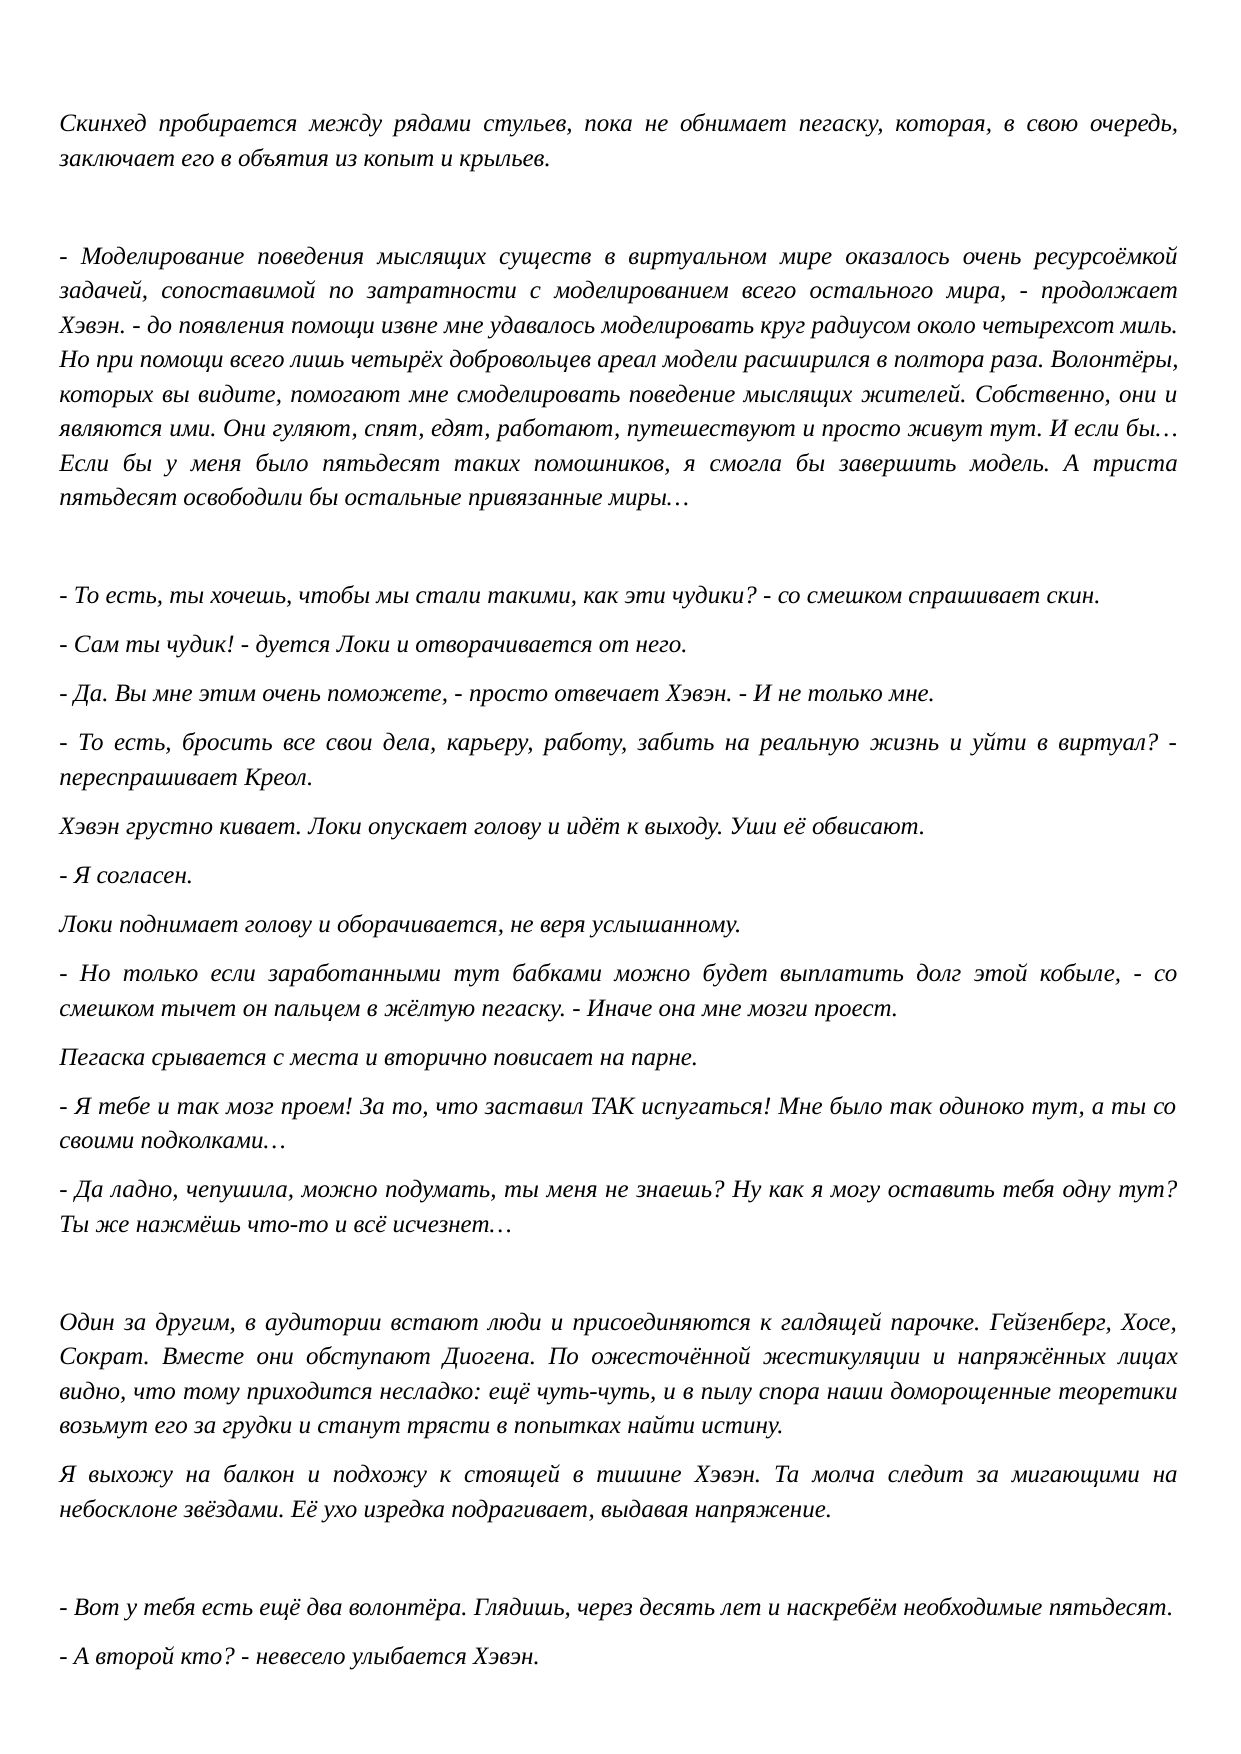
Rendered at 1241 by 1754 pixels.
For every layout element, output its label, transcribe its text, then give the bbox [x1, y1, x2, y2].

text - Да ладно, чепушила, можно подумать, ты меня не знаешь? Ну как я могу оставить тебя одну тут? Ты же нажмёшь что-то и всё исчезнет… [59, 1174, 1181, 1237]
text Локи поднимает голову и оборачивается, не веря услышанному. [59, 909, 1181, 938]
text - Но только если заработанными тут бабками можно будет выплатить долг этой кобыле, - со смешком тычет он пальцем в жёлтую пегаску. - Иначе она мне мозги проест. [59, 958, 1181, 1021]
text - А второй кто? - невесело улыбается Хэвэн. [59, 1641, 1181, 1670]
text Хэвэн грустно кивает. Локи опускает голову и идёт к выходу. Уши её обвисают. [59, 811, 1181, 840]
text Я выхожу на балкон и подхожу к стоящей в тишине Хэвэн. Та молча следит за мигающими на небосклоне звёздами. Её ухо изредка подрагивает, выдавая напряжение. [59, 1459, 1181, 1523]
text - Сам ты чудик! - дуется Локи и отворачивается от него. [59, 629, 1181, 658]
text - Я согласен. [59, 860, 1181, 889]
text - Да. Вы мне этим очень поможете, - просто отвечает Хэвэн. - И не только мне. [59, 678, 1181, 707]
text Пегаска срывается с места и вторично повисает на парне. [59, 1042, 1181, 1070]
text Один за другим, в аудитории встают люди и присоединяются к галдящей парочке. Гейзенберг, Хосе, Сократ. Вместе они обступают Диогена. По ожесточённой жестикуляции и напряжённых лицах видно, что тому приходится несладко: ещё чуть-чуть, и в пылу спора наши доморощенные теоретики возьмут его за грудки и станут трясти в попытках найти истину. [59, 1307, 1181, 1439]
text - То есть, ты хочешь, чтобы мы стали такими, как эти чудики? - со смешком спрашивает скин. [59, 580, 1181, 609]
text - Я тебе и так мозг проем! За то, что заставил ТАК испугаться! Мне было так одиноко тут, а ты со своими подколками… [59, 1091, 1181, 1154]
text - То есть, бросить все свои дела, карьеру, работу, забить на реальную жизнь и уйти в виртуал? - переспрашивает Креол. [59, 727, 1181, 791]
text - Вот у тебя есть ещё два волонтёра. Глядишь, через десять лет и наскребём необходимые пятьдесят. [59, 1592, 1181, 1621]
text - Моделирование поведения мыслящих существ в виртуальном мире оказалось очень ресурсоёмкой задачей, сопоставимой по затратности с моделированием всего остального мира, - продолжает Хэвэн. - до появления помощи извне мне удавалось моделировать круг радиусом около четырехсот миль. Но при помощи всего лишь четырёх добровольцев ареал модели расширился в полтора раза. Волонтёры, которых вы видите, помогают мне смоделировать поведение мыслящих жителей. Собственно, они и являются ими. Они гуляют, спят, едят, работают, путешествуют и просто живут тут. И если бы… Если бы у меня было пятьдесят таких помошников, я смогла бы завершить модель. А триста пятьдесят освободили бы остальные привязанные миры… [59, 241, 1181, 511]
text Скинхед пробирается между рядами стульев, пока не обнимает пегаску, которая, в свою очередь, заключает его в объятия из копыт и крыльев. [59, 108, 1181, 171]
